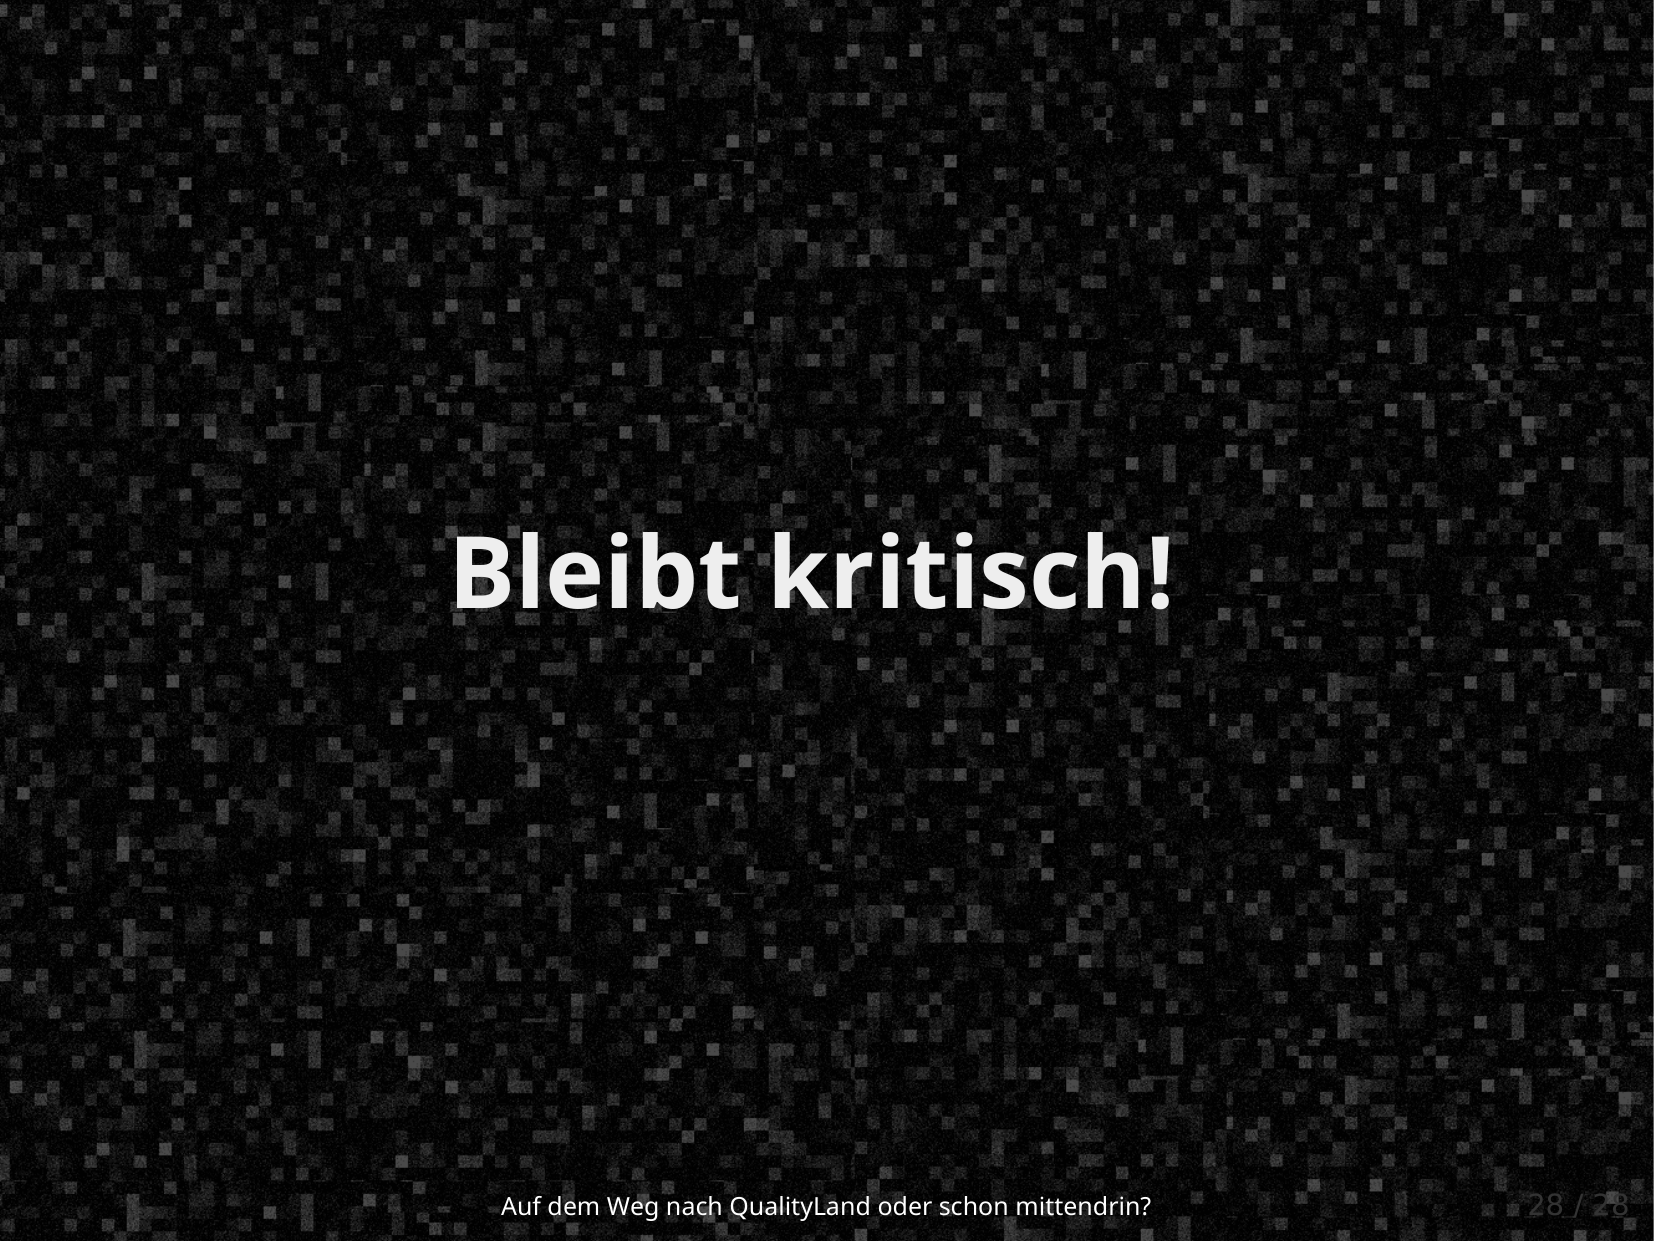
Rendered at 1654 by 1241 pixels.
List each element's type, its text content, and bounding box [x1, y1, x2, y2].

title Bleibt kritisch! [118, 470, 1506, 669]
picture [0, 0, 1654, 1241]
